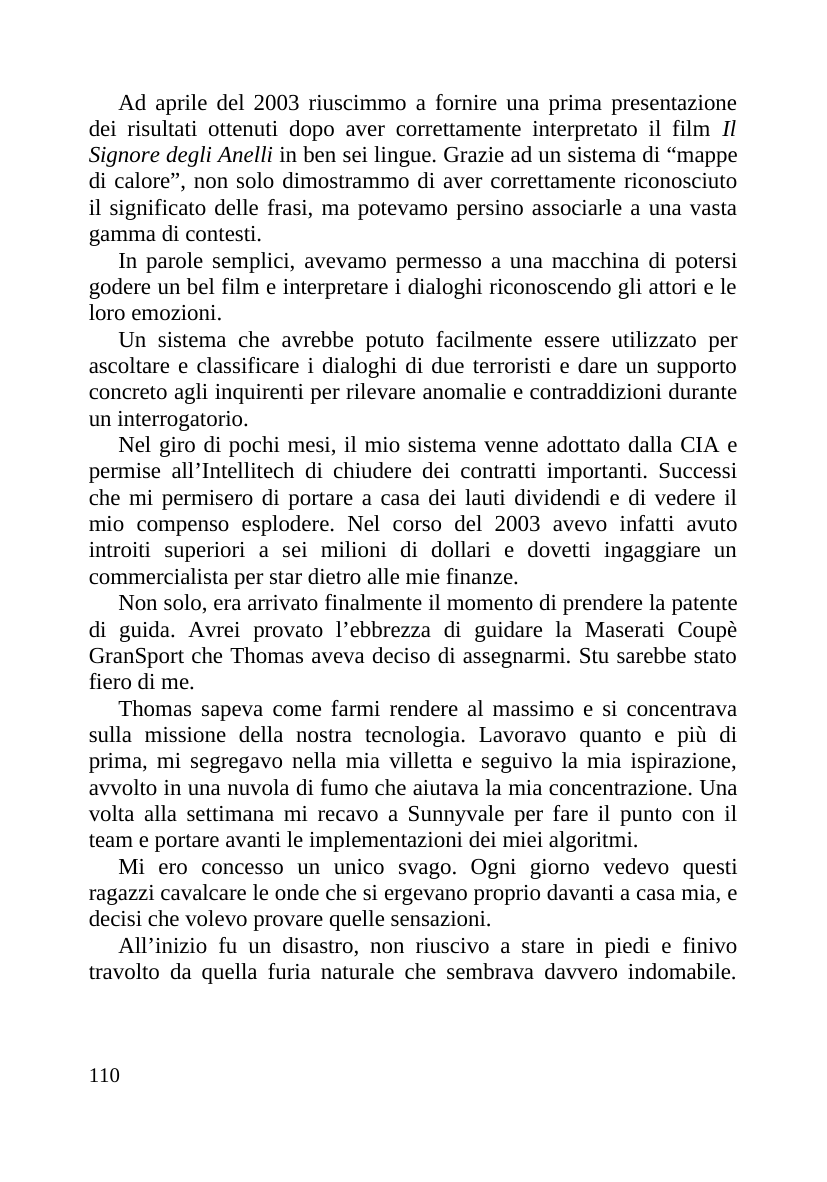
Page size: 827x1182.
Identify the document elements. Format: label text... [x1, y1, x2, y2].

text In parole semplici, avevamo permesso a una macchina di potersi godere un bel film e interpretare i dialoghi riconoscendo gli attori e le loro emozioni. [88, 247, 738, 326]
text Nel giro di pochi mesi, il mio sistema venne adottato dalla CIA e permise all’Intellitech di chiudere dei contratti importanti. Successi che mi permisero di portare a casa dei lauti dividendi e di vedere il mio compenso esplodere. Nel corso del 2003 avevo infatti avuto introiti superiori a sei milioni di dollari e dovetti ingaggiare un commercialista per star dietro alle mie finanze. [88, 431, 738, 589]
text Un sistema che avrebbe potuto facilmente essere utilizzato per ascoltare e classificare i dialoghi di due terroristi e dare un supporto concreto agli inquirenti per rilevare anomalie e contraddizioni durante un interrogatorio. [88, 326, 738, 431]
text Thomas sapeva come farmi rendere al massimo e si concentrava sulla missione della nostra tecnologia. Lavoravo quanto e più di prima, mi segregavo nella mia villetta e seguivo la mia ispirazione, avvolto in una nuvola di fumo che aiutava la mia concentrazione. Una volta alla settimana mi recavo a Sunnyvale per fare il punto con il team e portare avanti le implementazioni dei miei algoritmi. [88, 695, 738, 853]
text Mi ero concesso un unico svago. Ogni giorno vedevo questi ragazzi cavalcare le onde che si ergevano proprio davanti a casa mia, e decisi che volevo provare quelle sensazioni. [88, 853, 738, 932]
text Ad aprile del 2003 riuscimmo a fornire una prima presentazione dei risultati ottenuti dopo aver correttamente interpretato il film Il Signore degli Anelli in ben sei lingue. Grazie ad un sistema di “mappe di calore”, non solo dimostrammo di aver correttamente riconosciuto il significato delle frasi, ma potevamo persino associarle a una vasta gamma di contesti. [88, 88, 738, 247]
text Non solo, era arrivato finalmente il momento di prendere la patente di guida. Avrei provato l’ebbrezza di guidare la Maserati Coupè GranSport che Thomas aveva deciso di assegnarmi. Stu sarebbe stato fiero di me. [88, 589, 738, 695]
text All’inizio fu un disastro, non riuscivo a stare in piedi e finivo travolto da quella furia naturale che sembrava davvero indomabile. [88, 932, 738, 984]
